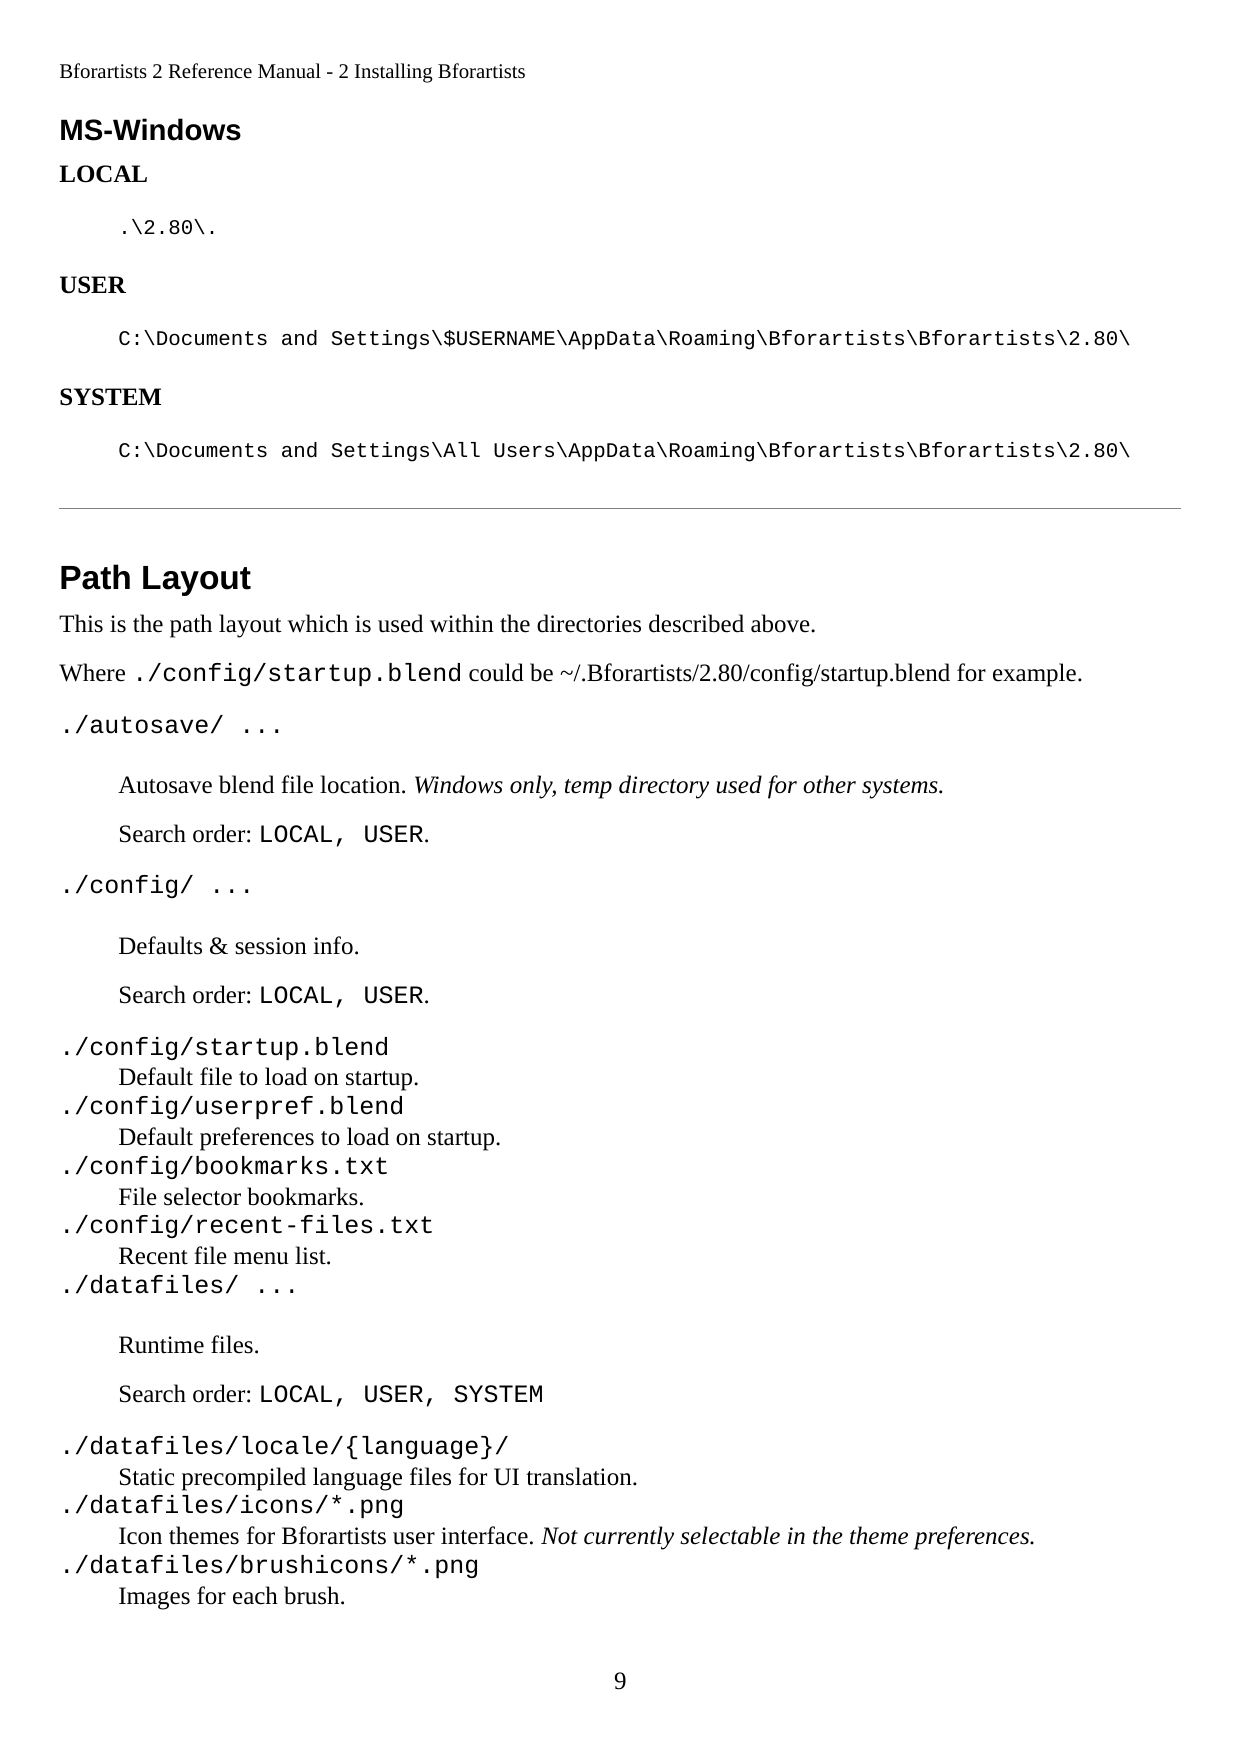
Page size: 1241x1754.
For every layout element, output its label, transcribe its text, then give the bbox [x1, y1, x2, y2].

text Search order: LOCAL, USER. [118, 819, 1181, 850]
list Default file to load on startup. [118, 1062, 1181, 1091]
text Search order: LOCAL, USER, SYSTEM [118, 1379, 1181, 1410]
text Defaults & session info. [118, 931, 1181, 960]
subtitle ./config/ ... [59, 871, 1181, 901]
text This is the path layout which is used within the directories described above. [59, 609, 1181, 638]
list Static precompiled language files for UI translation. [118, 1462, 1181, 1490]
text C:\Documents and Settings\$USERNAME\AppData\Roaming\Bforartists\Bforartists\2.80\ [118, 328, 1181, 352]
list Recent file menu list. [118, 1241, 1181, 1270]
subtitle ./config/bookmarks.txt [59, 1151, 1181, 1182]
subtitle USER [59, 270, 1181, 299]
text Search order: LOCAL, USER. [118, 980, 1181, 1011]
subtitle SYSTEM [59, 382, 1181, 410]
text Autosave blend file location. Windows only, temp directory used for other systems. [118, 770, 1181, 799]
subtitle ./config/startup.blend [59, 1032, 1181, 1062]
list Images for each brush. [118, 1581, 1181, 1609]
text Runtime files. [118, 1330, 1181, 1359]
subtitle ./config/recent-files.txt [59, 1210, 1181, 1241]
subtitle ./config/userpref.blend [59, 1091, 1181, 1122]
subtitle LOCAL [59, 159, 1181, 188]
subtitle MS-Windows [59, 113, 1181, 146]
subtitle ./datafiles/locale/{language}/ [59, 1431, 1181, 1462]
text C:\Documents and Settings\All Users\AppData\Roaming\Bforartists\Bforartists\2.80\ [118, 440, 1181, 463]
subtitle ./autosave/ ... [59, 710, 1181, 741]
text .\2.80\. [118, 217, 1181, 241]
list File selector bookmarks. [118, 1182, 1181, 1210]
list Default preferences to load on startup. [118, 1122, 1181, 1151]
list Icon themes for Bforartists user interface. Not currently selectable in the theme preferences. [118, 1521, 1181, 1550]
text Where ./config/startup.blend could be ~/.Bforartists/2.80/config/startup.blend for example. [59, 658, 1181, 689]
subtitle ./datafiles/icons/*.png [59, 1490, 1181, 1521]
subtitle ./datafiles/brushicons/*.png [59, 1550, 1181, 1581]
subtitle Path Layout [59, 558, 1181, 597]
subtitle ./datafiles/ ... [59, 1270, 1181, 1301]
